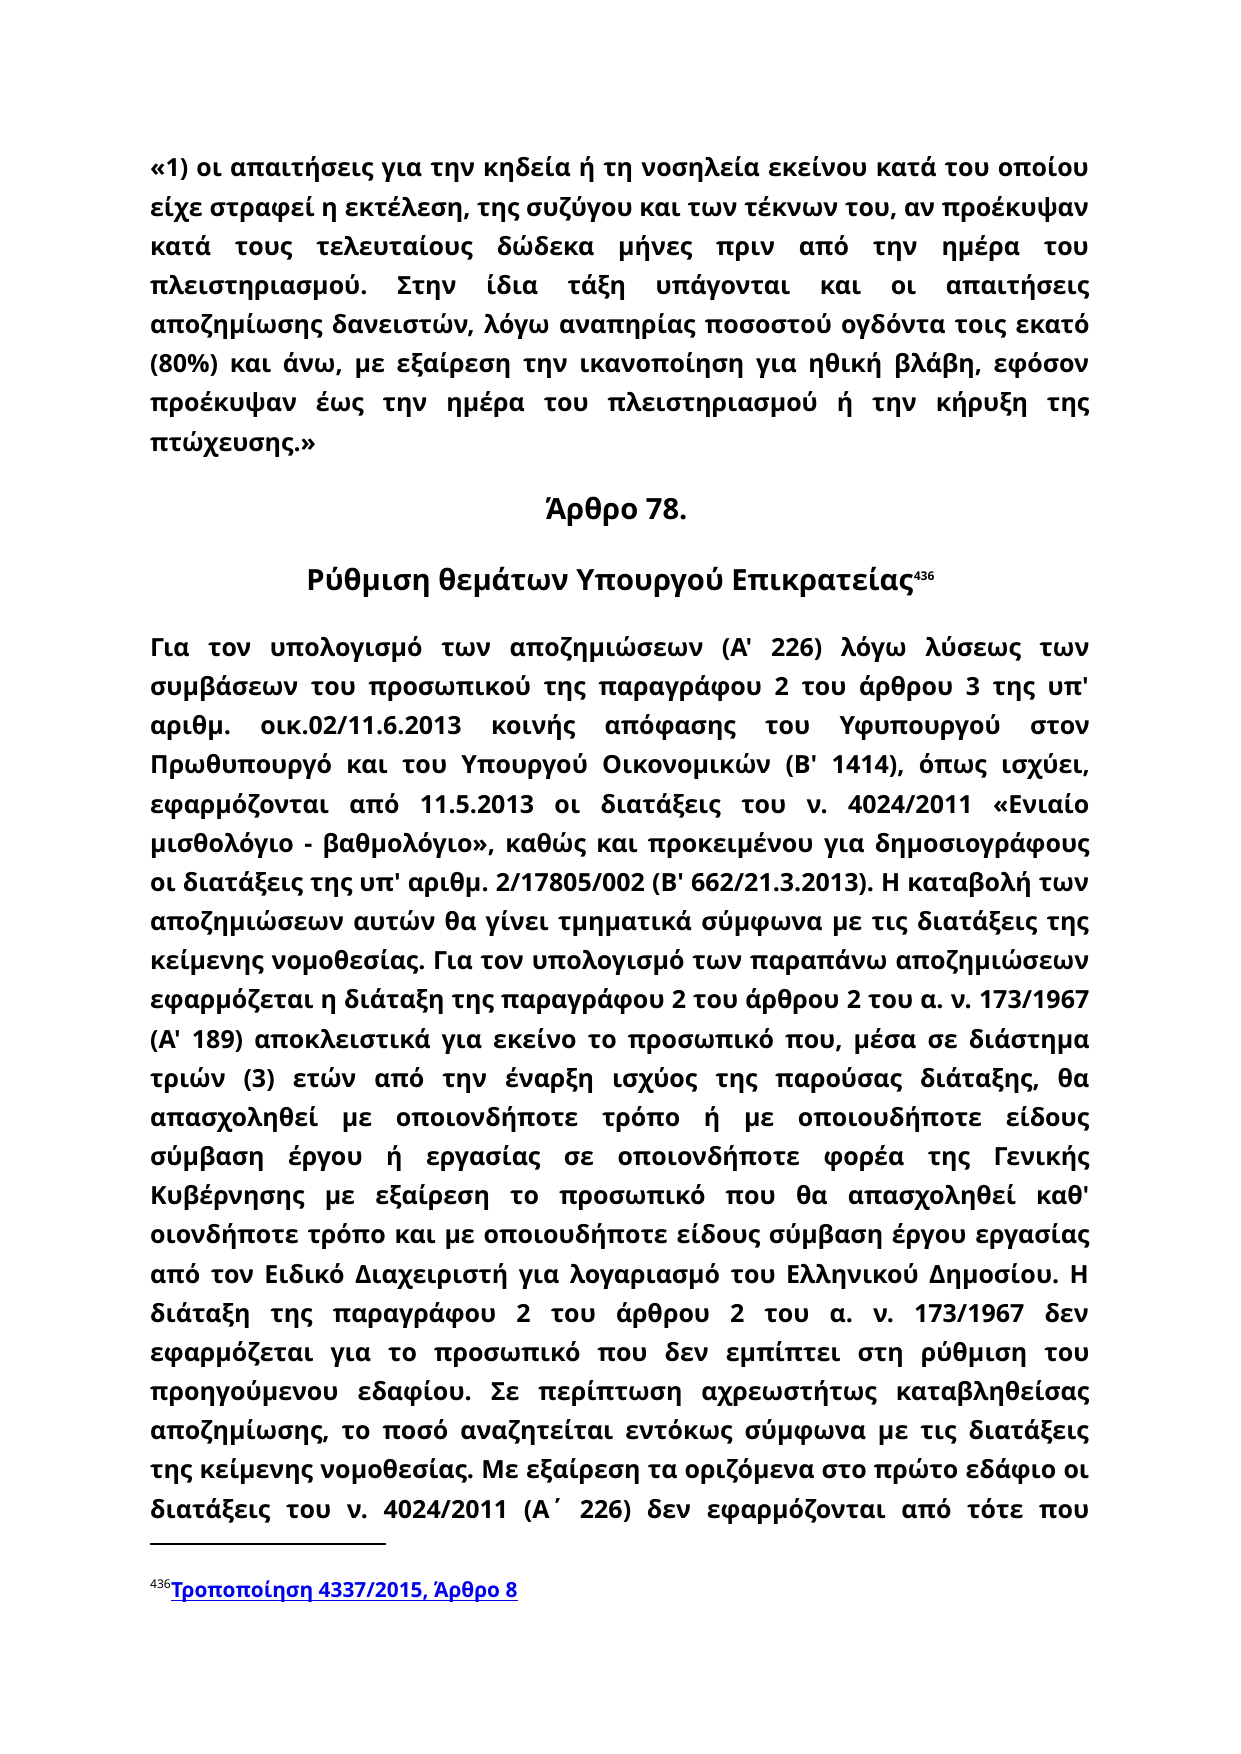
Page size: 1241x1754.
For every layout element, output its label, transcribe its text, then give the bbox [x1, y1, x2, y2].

text Για τον υπολογισμό των αποζημιώσεων (Α' 226) λόγω λύσεως των συμβάσεων του προσωπικού της παραγράφου 2 του άρθρου 3 της υπ' αριθμ. οικ.02/11.6.2013 κοινής απόφασης του Υφυπουργού στον Πρωθυπουργό και του Υπουργού Οικονομικών (Β' 1414), όπως ισχύει, εφαρμόζονται από 11.5.2013 οι διατάξεις του ν. 4024/2011 «Ενιαίο μισθολόγιο - βαθμολόγιο», καθώς και προκειμένου για δημοσιογράφους οι διατάξεις της υπ' αριθμ. 2/17805/002 (Β' 662/21.3.2013). Η καταβολή των αποζημιώσεων αυτών θα γίνει τμηματικά σύμφωνα με τις διατάξεις της κείμενης νομοθεσίας. Για τον υπολογισμό των παραπάνω αποζημιώσεων εφαρμόζεται η διάταξη της παραγράφου 2 του άρθρου 2 του α. ν. 173/1967 (Α' 189) αποκλειστικά για εκείνο το προσωπικό που, μέσα σε διάστημα τριών (3) ετών από την έναρξη ισχύος της παρούσας διάταξης, θα απασχοληθεί με οποιονδήποτε τρόπο ή με οποιουδήποτε είδους σύμβαση έργου ή εργασίας σε οποιονδήποτε φορέα της Γενικής Κυβέρνησης με εξαίρεση το προσωπικό που θα απασχοληθεί καθ' οιονδήποτε τρόπο και με οποιουδήποτε είδους σύμβαση έργου εργασίας από τον Ειδικό Διαχειριστή για λογαριασμό του Ελληνικού Δημοσίου. Η διάταξη της παραγράφου 2 του άρθρου 2 του α. ν. 173/1967 δεν εφαρμόζεται για το προσωπικό που δεν εμπίπτει στη ρύθμιση του προηγούμενου εδαφίου. Σε περίπτωση αχρεωστήτως καταβληθείσας αποζημίωσης, το ποσό αναζητείται εντόκως σύμφωνα με τις διατάξεις της κείμενης νομοθεσίας. Με εξαίρεση τα οριζόμενα στο πρώτο εδάφιο οι διατάξεις του ν. 4024/2011 (Α΄ 226) δεν εφαρμόζονται από τότε που [150, 629, 1090, 1525]
text «1) οι απαιτήσεις για την κηδεία ή τη νοσηλεία εκείνου κατά του οποίου είχε στραφεί η εκτέλεση, της συζύγου και των τέκνων του, αν προέκυψαν κατά τους τελευταίους δώδεκα μήνες πριν από την ημέρα του πλειστηριασμού. Στην ίδια τάξη υπάγονται και οι απαιτήσεις αποζημίωσης δανειστών, λόγω αναπηρίας ποσοστού ογδόντα τοις εκατό (80%) και άνω, με εξαίρεση την ικανοποίηση για ηθική βλάβη, εφόσον προέκυψαν έως την ημέρα του πλειστηριασμού ή την κήρυξη της πτώχευσης.» [150, 150, 1090, 458]
subtitle Άρθρο 78. [150, 488, 1090, 528]
subtitle Ρύθμιση θεμάτων Υπουργού Επικρατείας [150, 559, 1090, 599]
text Τροποποίηση 4337/2015, Άρθρο 8 [150, 1576, 1090, 1604]
